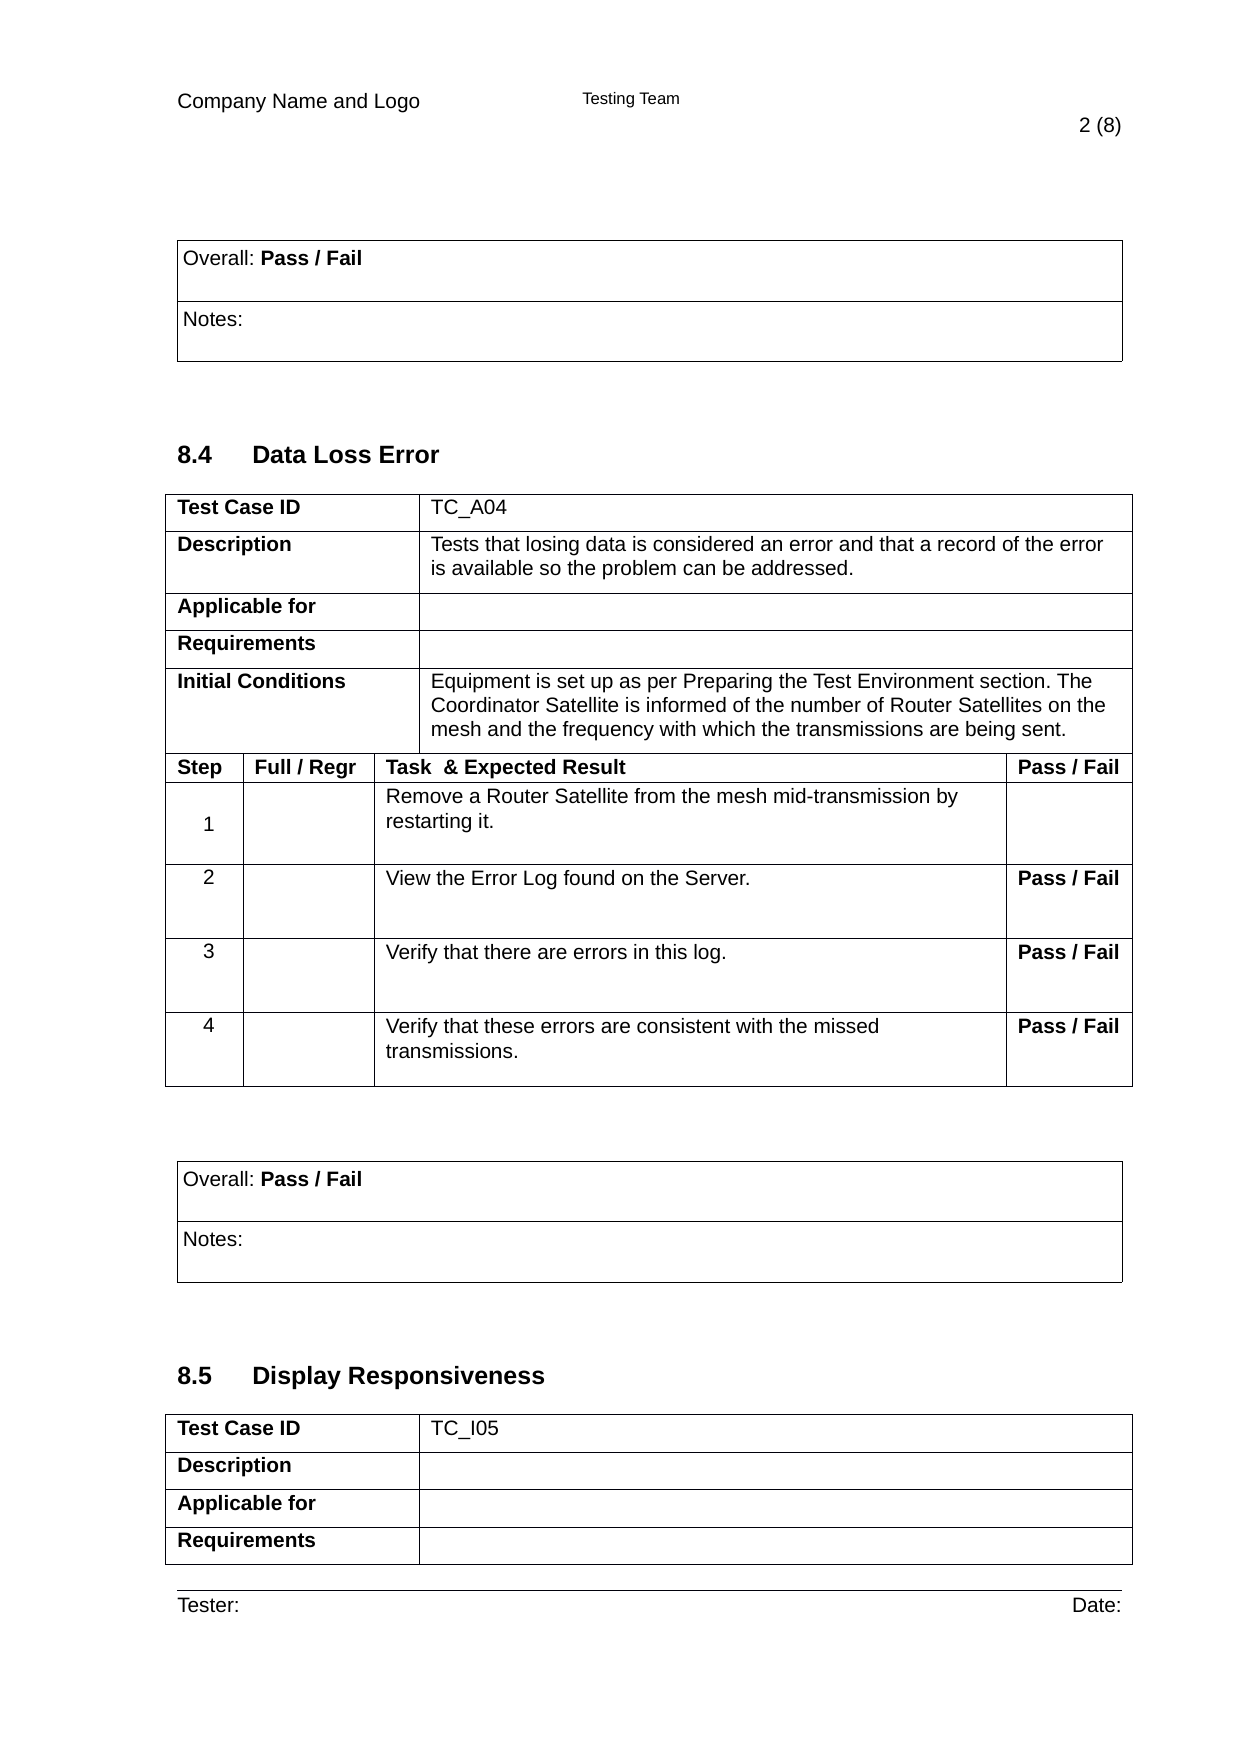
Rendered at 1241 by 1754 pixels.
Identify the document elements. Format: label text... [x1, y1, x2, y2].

table_cell Initial Conditions [166, 669, 419, 753]
table_cell Description [166, 532, 419, 593]
table_header Overall: Pass / Fail [178, 1162, 1122, 1221]
table_cell [420, 1528, 1132, 1564]
table_cell Requirements [166, 631, 419, 668]
table_cell [166, 1013, 243, 1086]
table_cell Requirements [166, 1528, 419, 1564]
table_cell Tests that losing data is considered an error and that a record of the error is available so the problem can be addressed. [420, 532, 1132, 593]
table_cell Pass / Fail [1007, 1013, 1132, 1086]
table_cell [244, 783, 374, 864]
table_cell [420, 594, 1132, 630]
table_cell View the Error Log found on the Server. [375, 865, 1006, 938]
table_cell [166, 865, 243, 938]
table_header Test Case ID [166, 1415, 419, 1452]
table_cell [244, 1013, 374, 1086]
table_cell Full / Regr [244, 754, 374, 782]
table_cell Verify that these errors are consistent with the missed transmissions. [375, 1013, 1006, 1086]
table_cell [166, 783, 243, 864]
table_cell Description [166, 1453, 419, 1489]
table_cell Verify that there are errors in this log. [375, 939, 1006, 1012]
table_cell Step [166, 754, 243, 782]
table_cell Pass / Fail [1007, 754, 1132, 782]
table_cell Notes: [178, 1222, 1122, 1282]
subtitle Display Responsiveness [177, 1361, 1122, 1389]
table_header Overall: Pass / Fail [178, 241, 1122, 301]
subtitle Data Loss Error [177, 440, 1122, 469]
table_cell Applicable for [166, 594, 419, 630]
table_cell Equipment is set up as per Preparing the Test Environment section. The Coordinator Satellite is informed of the number of Router Satellites on the mesh and the frequency with which the transmissions are being sent. [420, 669, 1132, 753]
table_header TC_I05 [420, 1415, 1132, 1452]
table_cell [244, 939, 374, 1012]
table_cell Applicable for [166, 1490, 419, 1527]
table_cell Pass / Fail [1007, 939, 1132, 1012]
table_cell [420, 1453, 1132, 1489]
table_cell Pass / Fail [1007, 865, 1132, 938]
table_cell Notes: [178, 302, 1122, 361]
table_cell [166, 939, 243, 1012]
table_header Test Case ID [166, 495, 419, 531]
table_cell [420, 1490, 1132, 1527]
table_cell Remove a Router Satellite from the mesh mid-transmission by restarting it. [375, 783, 1006, 864]
table_cell [244, 865, 374, 938]
table_cell [1007, 783, 1132, 864]
table_cell [420, 631, 1132, 668]
table_cell Task & Expected Result [375, 754, 1006, 782]
table_header TC_A04 [420, 495, 1132, 531]
